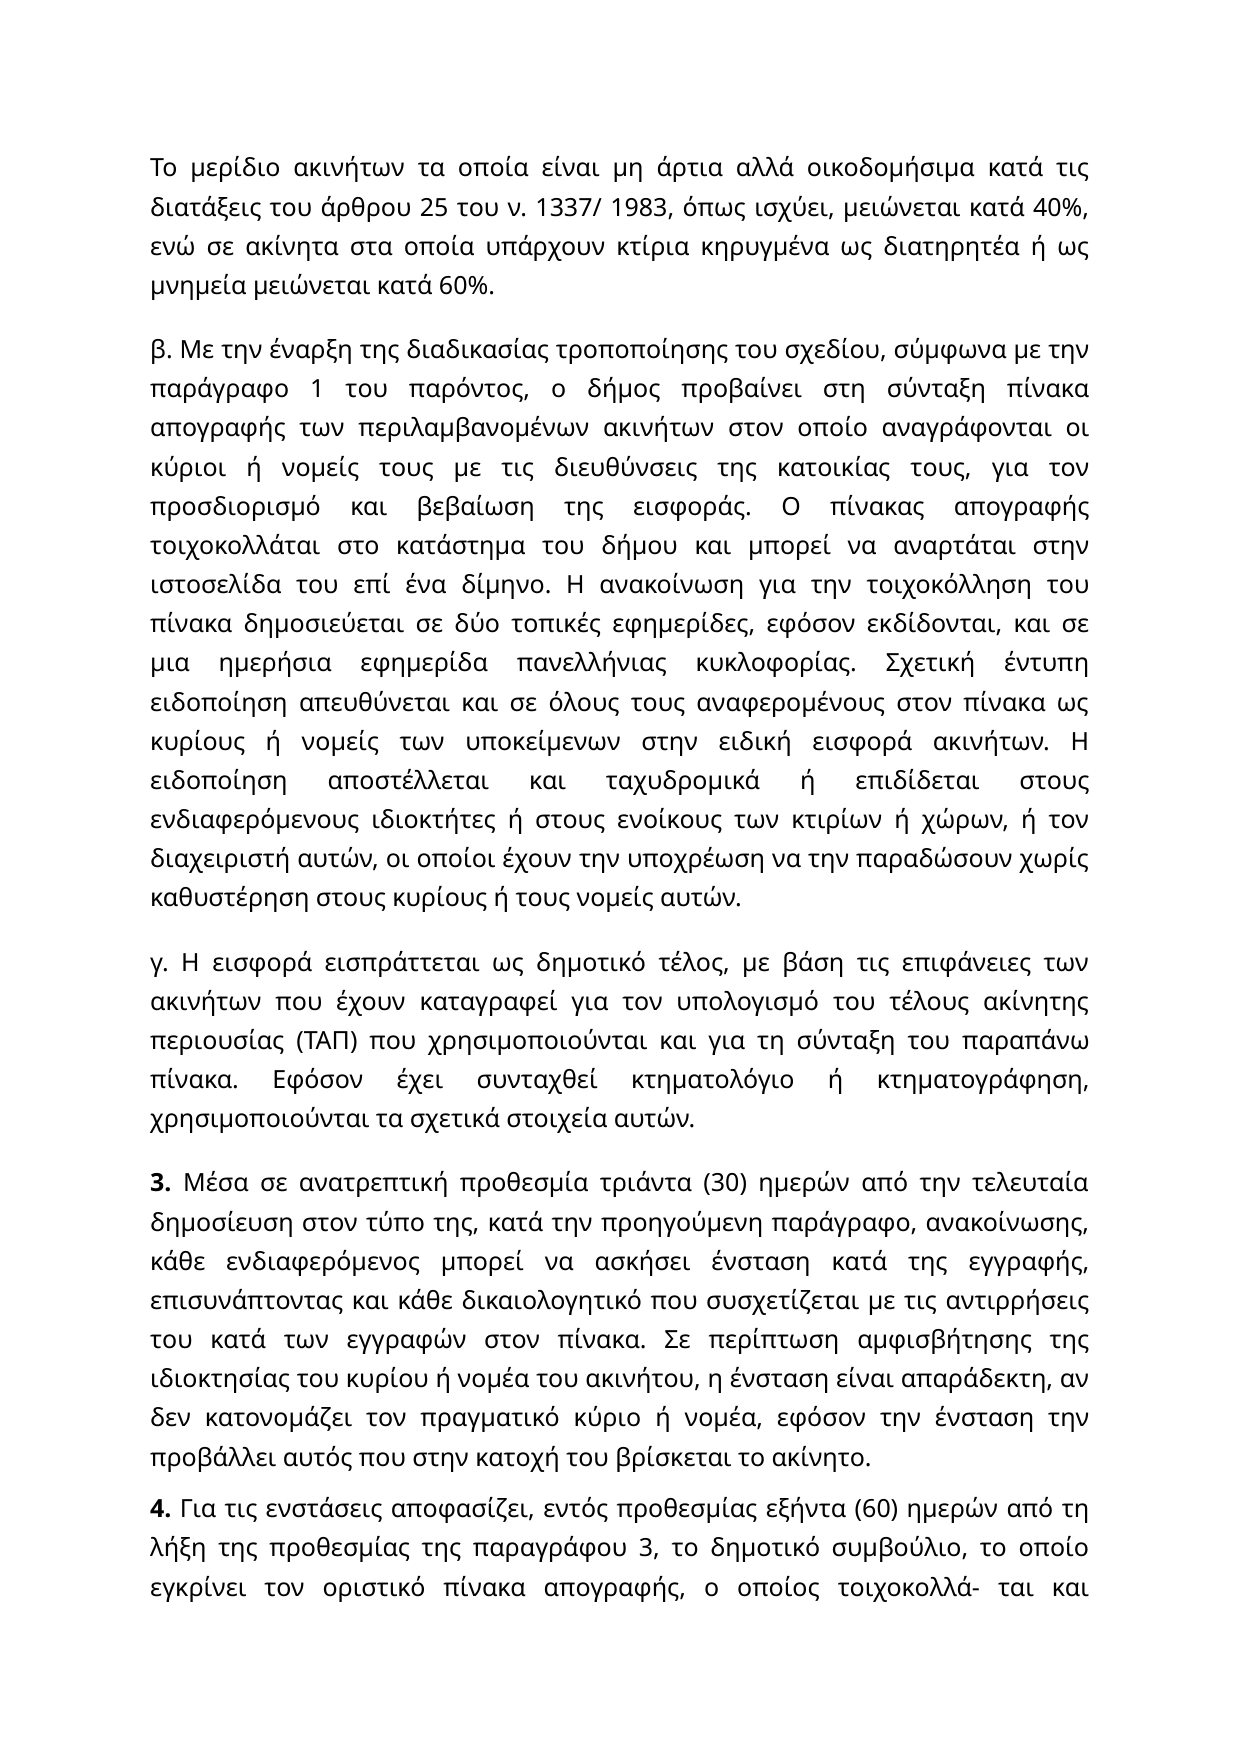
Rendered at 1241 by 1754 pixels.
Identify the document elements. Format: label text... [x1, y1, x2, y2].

text γ. Η εισφορά εισπράττεται ως δημοτικό τέλος, με βάση τις επιφάνειες των ακινήτων που έχουν καταγραφεί για τον υπολογισμό του τέλους ακίνητης περιουσίας (ΤΑΠ) που χρησιμοποιούνται και για τη σύνταξη του παραπάνω πίνακα. Εφόσον έχει συνταχθεί κτηματολόγιο ή κτηματογράφηση, χρησιμοποιούνται τα σχετικά στοιχεία αυτών. [150, 944, 1090, 1135]
text β. Με την έναρξη της διαδικασίας τροποποίησης του σχεδίου, σύμφωνα με την παράγραφο 1 του παρόντος, ο δήμος προβαίνει στη σύνταξη πίνακα απογραφής των περιλαμβανομένων ακινήτων στον οποίο αναγράφονται οι κύριοι ή νομείς τους με τις διευθύνσεις της κατοικίας τους, για τον προσδιορισμό και βεβαίωση της εισφοράς. Ο πίνακας απογραφής τοιχοκολλάται στο κατάστημα του δήμου και μπορεί να αναρτάται στην ιστοσελίδα του επί ένα δίμηνο. Η ανακοίνωση για την τοιχοκόλληση του πίνακα δημοσιεύεται σε δύο τοπικές εφημερίδες, εφόσον εκδίδονται, και σε μια ημερήσια εφημερίδα πανελλήνιας κυκλοφορίας. Σχετική έντυπη ειδοποίηση απευθύνεται και σε όλους τους αναφερομένους στον πίνακα ως κυρίους ή νομείς των υποκείμενων στην ειδική εισφορά ακινήτων. Η ειδοποίηση αποστέλλεται και ταχυδρομικά ή επιδίδεται στους ενδιαφερόμενους ιδιοκτήτες ή στους ενοίκους των κτιρίων ή χώρων, ή τον διαχειριστή αυτών, οι οποίοι έχουν την υποχρέωση να την παραδώσουν χωρίς καθυστέρηση στους κυρίους ή τους νομείς αυτών. [150, 332, 1090, 914]
text 3. Μέσα σε ανατρεπτική προθεσμία τριάντα (30) ημερών από την τελευταία δημοσίευση στον τύπο της, κατά την προηγούμενη παράγραφο, ανακοίνωσης, κάθε ενδιαφερόμενος μπορεί να ασκήσει ένσταση κατά της εγγραφής, επισυνάπτοντας και κάθε δικαιολογητικό που συσχετίζεται με τις αντιρρήσεις του κατά των εγγραφών στον πίνακα. Σε περίπτωση αμφισβήτησης της ιδιοκτησίας του κυρίου ή νομέα του ακινήτου, η ένσταση είναι απαράδεκτη, αν δεν κατονομάζει τον πραγματικό κύριο ή νομέα, εφόσον την ένσταση την προβάλλει αυτός που στην κατοχή του βρίσκεται το ακίνητο. [150, 1165, 1090, 1473]
text Το μερίδιο ακινήτων τα οποία είναι μη άρτια αλλά οικοδομήσιμα κατά τις διατάξεις του άρθρου 25 του ν. 1337/ 1983, όπως ισχύει, μειώνεται κατά 40%, ενώ σε ακίνητα στα οποία υπάρχουν κτίρια κηρυγμένα ως διατηρητέα ή ως μνημεία μειώνεται κατά 60%. [150, 150, 1090, 302]
text 4. Για τις ενστάσεις αποφασίζει, εντός προθεσμίας εξήντα (60) ημερών από τη λήξη της προθεσμίας της παραγράφου 3, το δημοτικό συμβούλιο, το οποίο εγκρίνει τον οριστικό πίνακα απογραφής, ο οποίος τοιχοκολλά- ται και [150, 1491, 1090, 1603]
